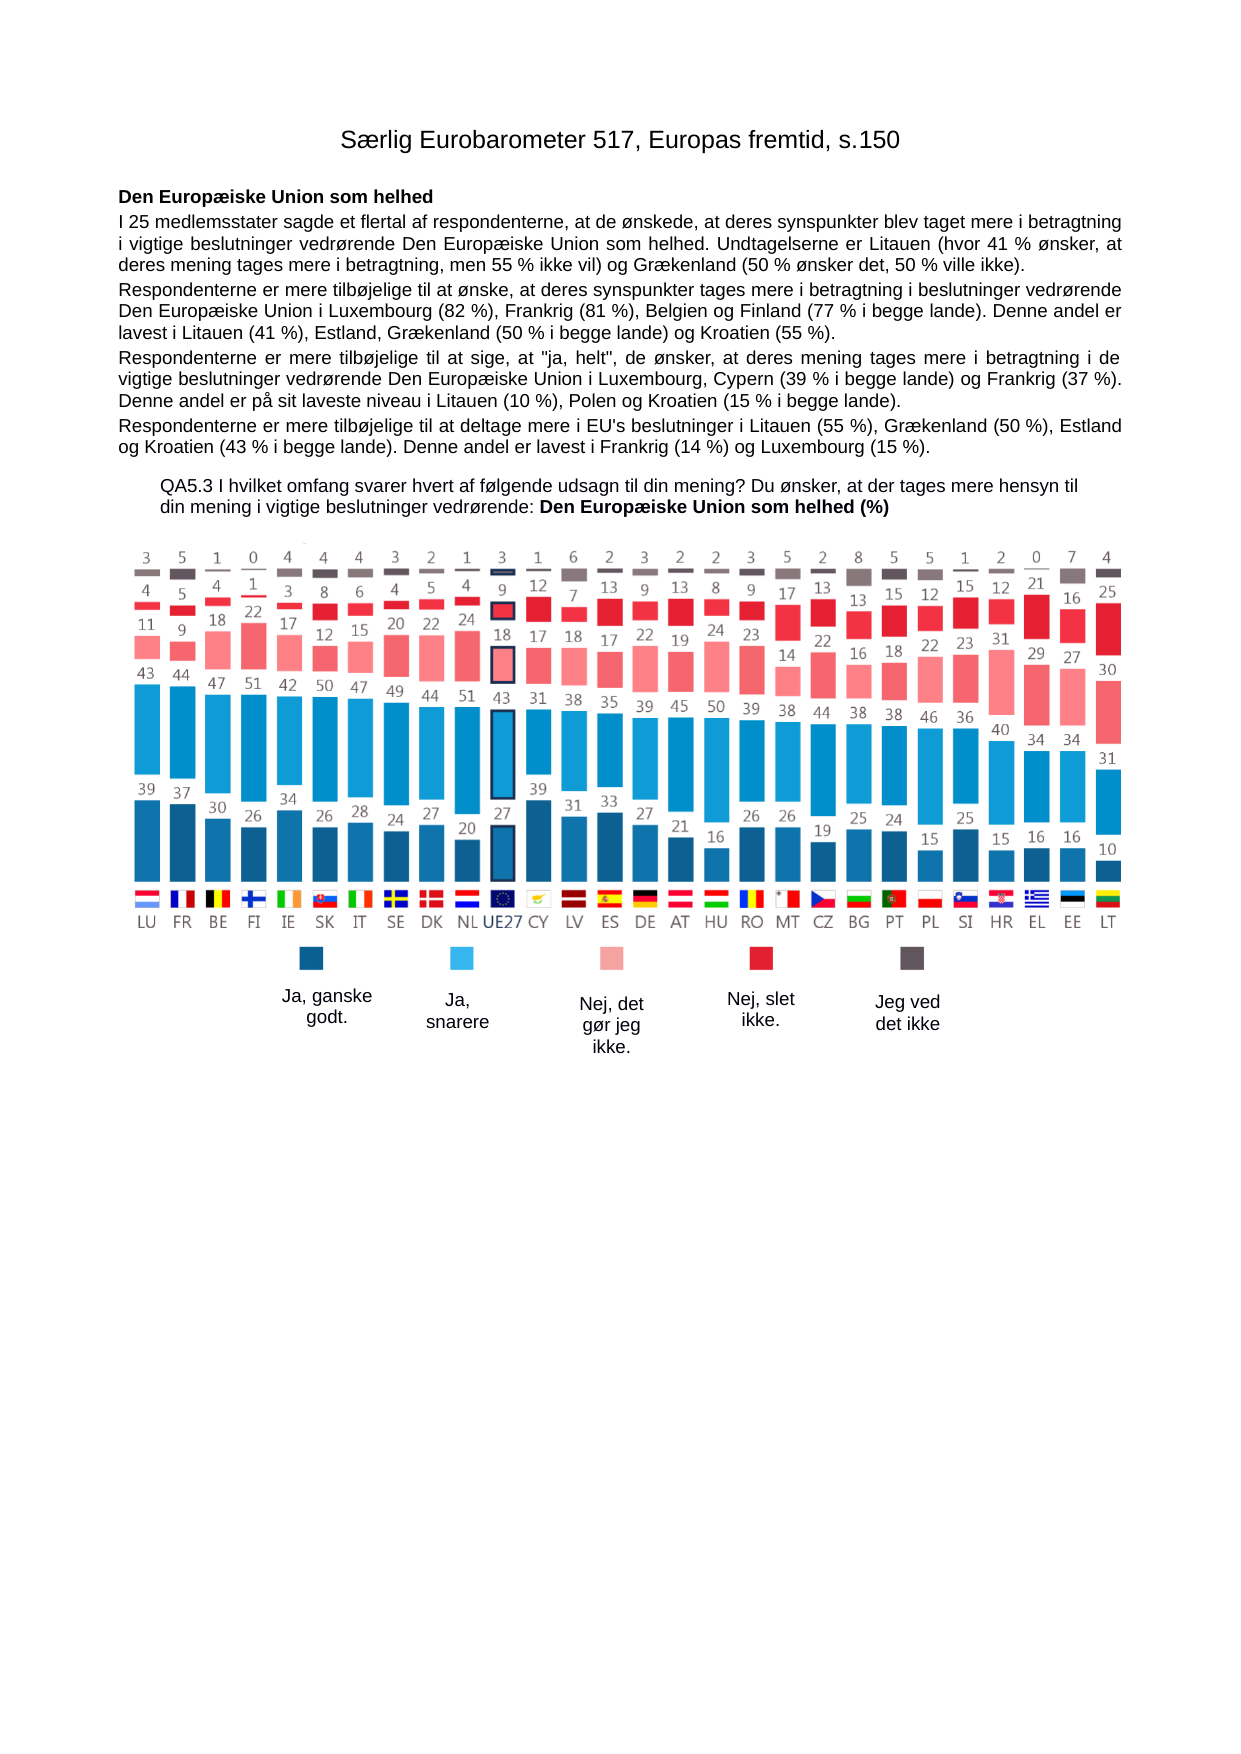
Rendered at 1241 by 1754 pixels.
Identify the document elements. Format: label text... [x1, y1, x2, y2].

text Den Europæiske Union som helhed [118, 186, 1122, 208]
text I 25 medlemsstater sagde et flertal af respondenterne, at de ønskede, at deres synspunkter blev taget mere i betragtning i vigtige beslutninger vedrørende Den Europæiske Union som helhed. Undtagelserne er Litauen (hvor 41 % ønsker, at deres mening tages mere i betragtning, men 55 % ikke vil) og Grækenland (50 % ønsker det, 50 % ville ikke). [118, 211, 1122, 276]
text Respondenterne er mere tilbøjelige til at deltage mere i EU's beslutninger i Litauen (55 %), Grækenland (50 %), Estland og Kroatien (43 % i begge lande). Denne andel er lavest i Frankrig (14 %) og Luxembourg (15 %). [118, 414, 1122, 458]
text Respondenterne er mere tilbøjelige til at ønske, at deres synspunkter tages mere i betragtning i beslutninger vedrørende Den Europæiske Union i Luxembourg (82 %), Frankrig (81 %), Belgien og Finland (77 % i begge lande). Denne andel er lavest i Litauen (41 %), Estland, Grækenland (50 % i begge lande) og Kroatien (55 %). [118, 279, 1122, 343]
text Respondenterne er mere tilbøjelige til at sige, at "ja, helt", de ønsker, at deres mening tages mere i betragtning i de vigtige beslutninger vedrørende Den Europæiske Union i Luxembourg, Cypern (39 % i begge lande) og Frankrig (37 %). Denne andel er på sit laveste niveau i Litauen (10 %), Polen og Kroatien (15 % i begge lande). [118, 347, 1122, 411]
picture [123, 543, 1135, 975]
